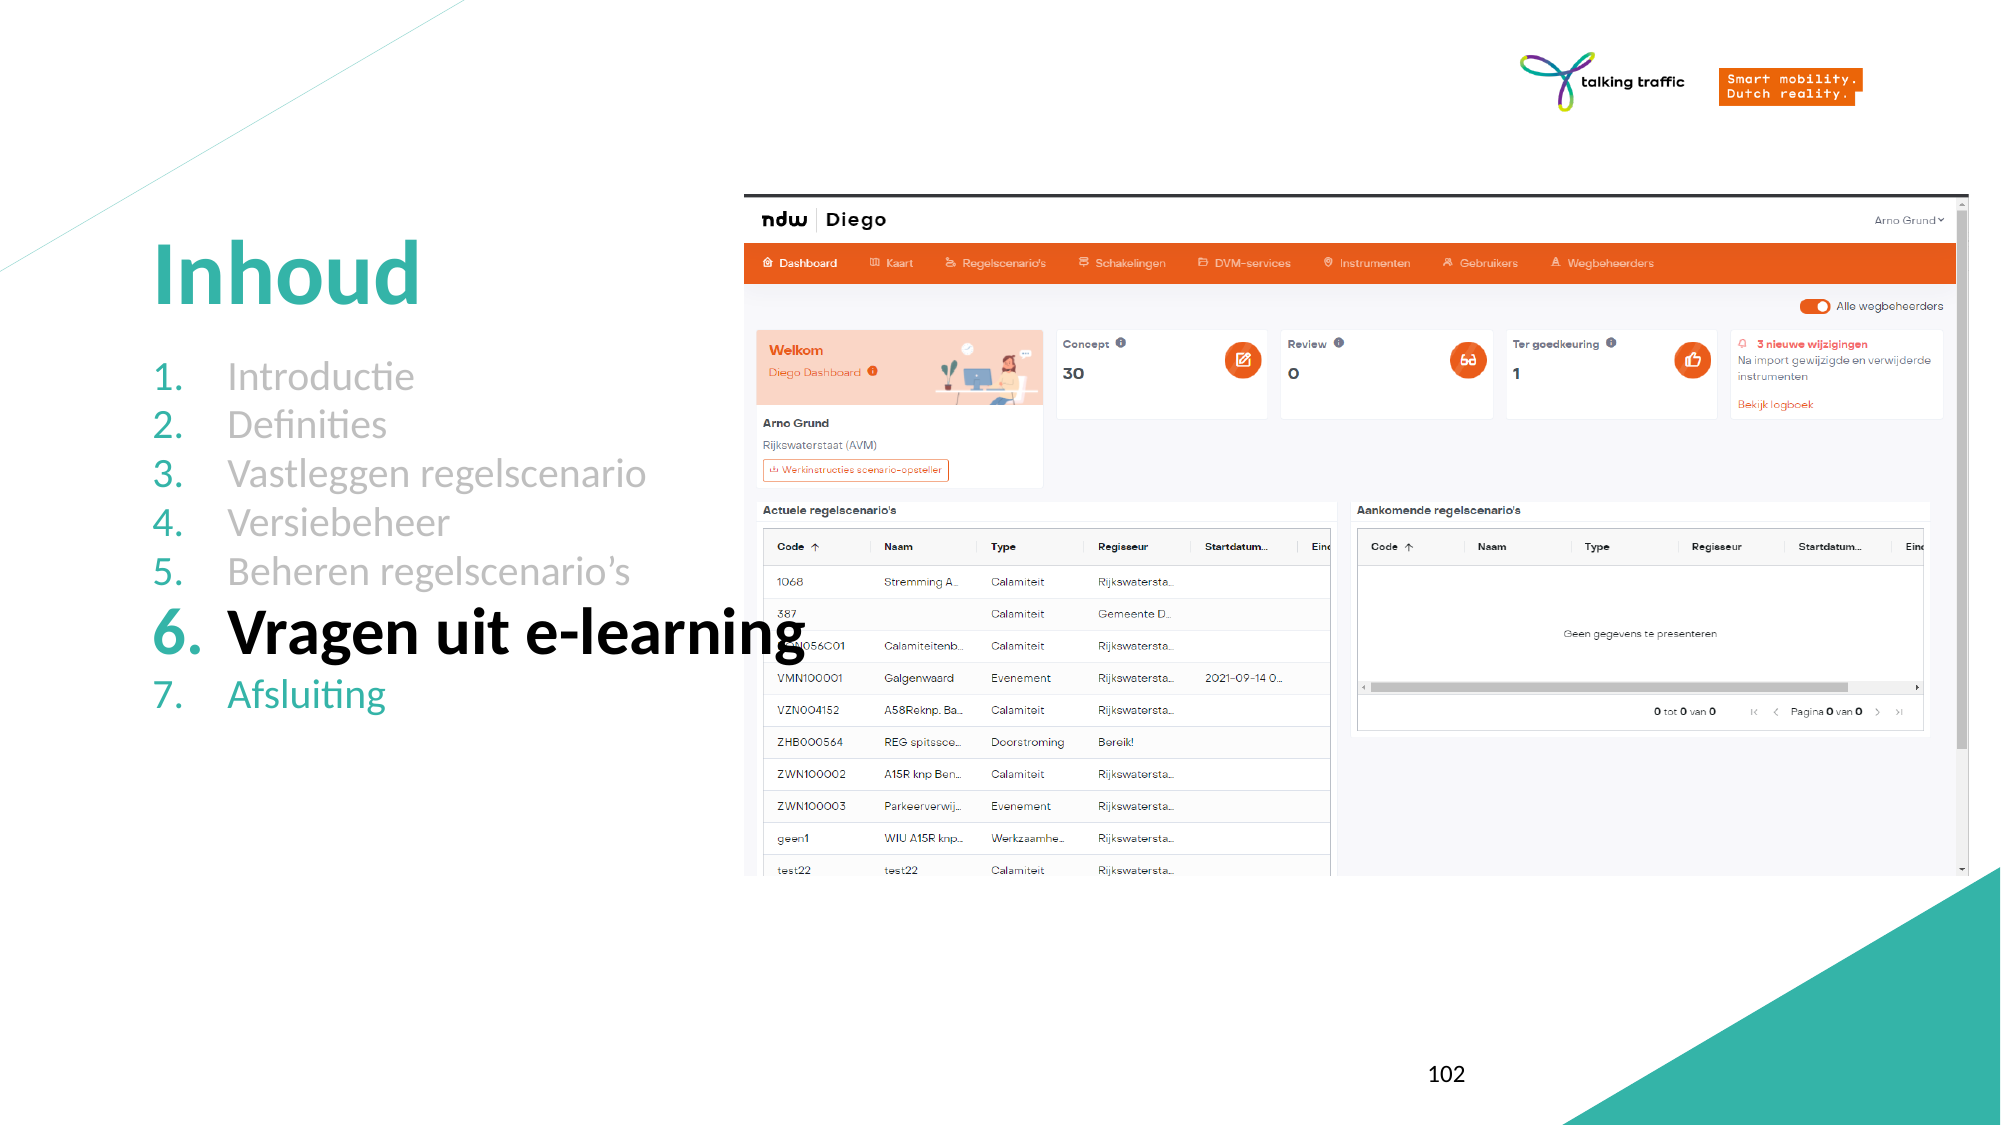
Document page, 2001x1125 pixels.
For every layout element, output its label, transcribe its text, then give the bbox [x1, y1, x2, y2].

text_box 102 [1412, 1042, 1863, 1103]
picture [744, 194, 1969, 876]
list Introductie Definities Vastleggen regelscenario Versiebeheer Beheren regelscenario’s Vragen uit e-learning Afsluiting [137, 356, 1000, 1014]
title Inhoud [137, 165, 1863, 332]
